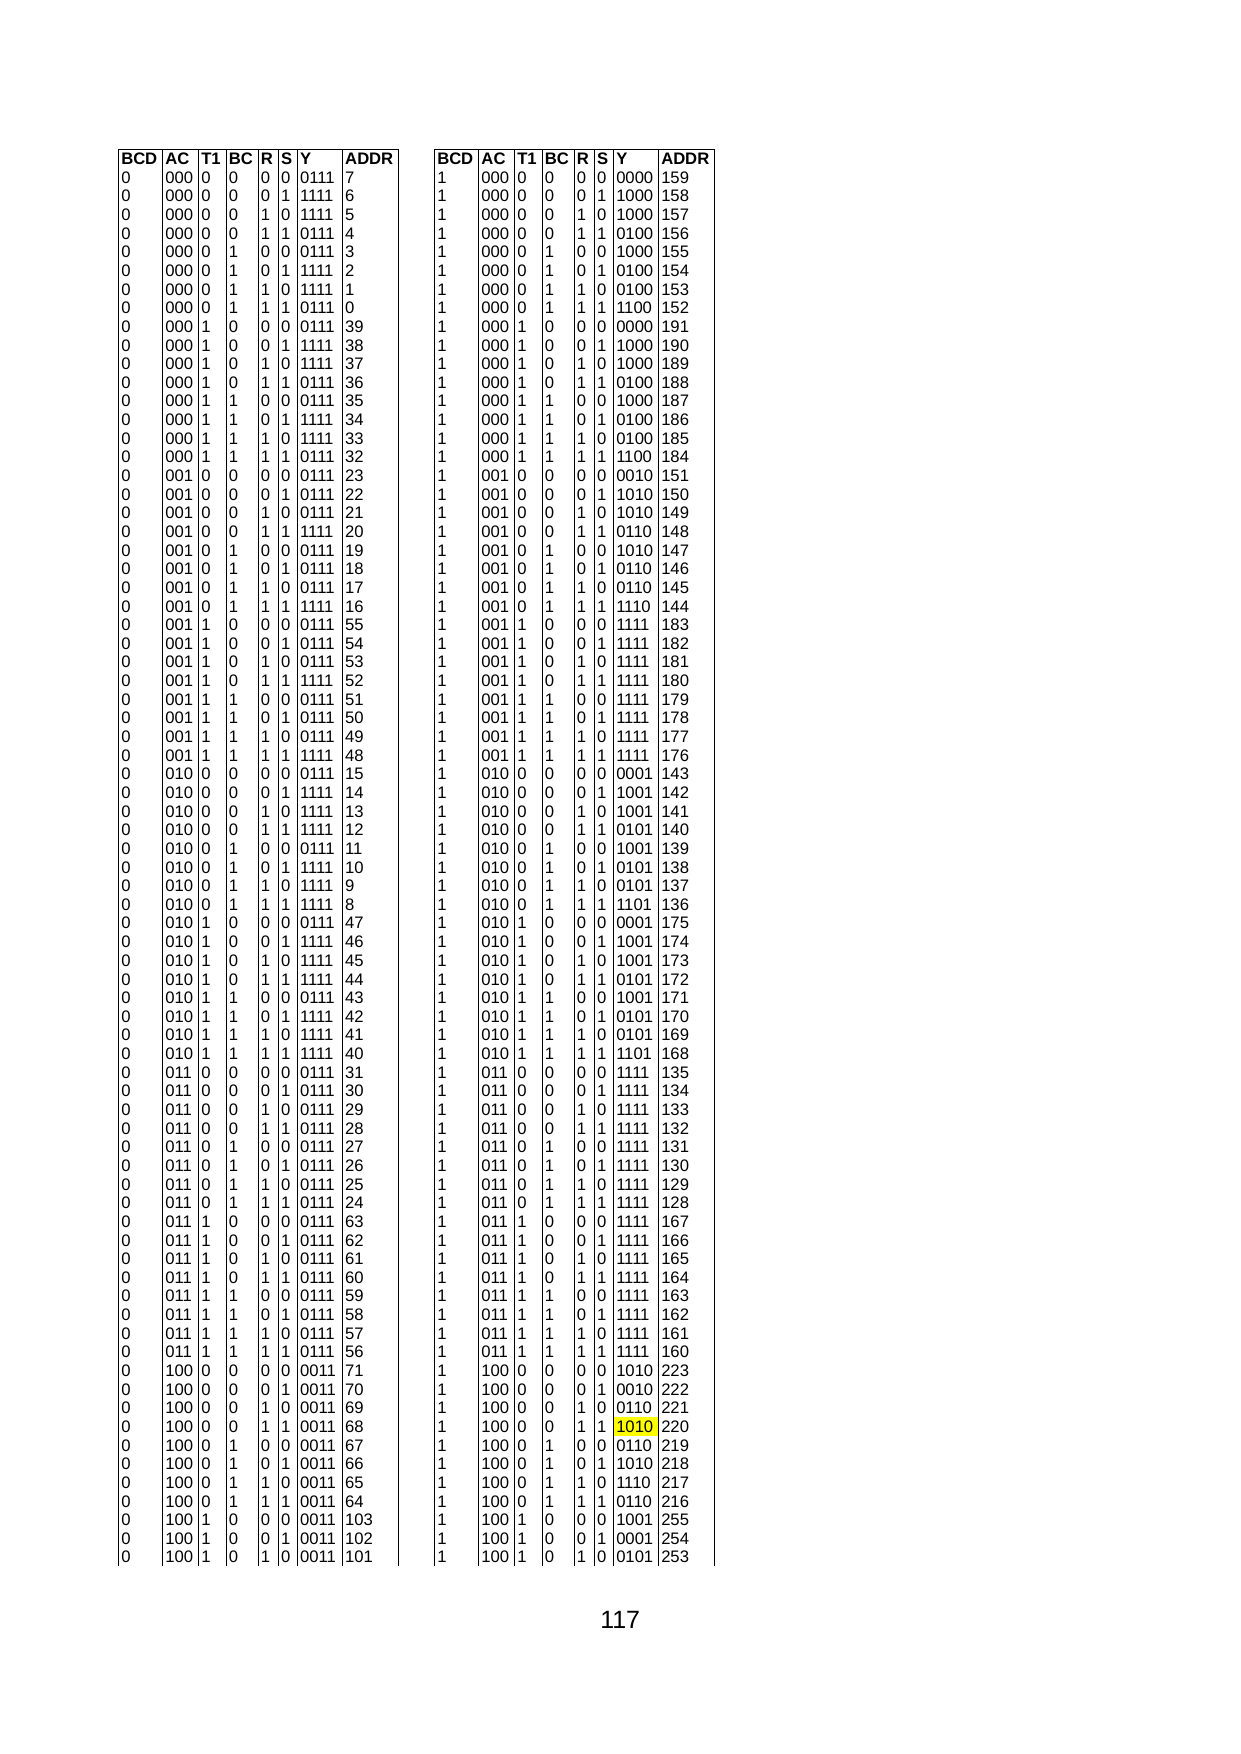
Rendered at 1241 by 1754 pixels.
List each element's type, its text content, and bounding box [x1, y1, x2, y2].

table_cell 0111 [298, 989, 342, 1007]
table_cell [399, 410, 434, 429]
table_cell 31 [343, 1063, 398, 1082]
table_cell 0111 [298, 1082, 342, 1100]
table_cell 1 [199, 653, 226, 671]
table_cell 0010 [614, 466, 658, 485]
table_cell 0 [279, 951, 297, 970]
table_cell 1 [515, 410, 542, 429]
table_cell [399, 1548, 434, 1566]
table_cell 0 [119, 373, 162, 392]
table_cell 000 [479, 448, 514, 466]
table_cell 010 [163, 970, 198, 988]
table_cell 1 [595, 560, 613, 578]
table_cell 100 [479, 1380, 514, 1399]
table_cell 68 [343, 1417, 398, 1436]
table_cell 010 [479, 783, 514, 802]
table_cell 1111 [298, 895, 342, 914]
table_cell 0111 [298, 448, 342, 466]
table_cell 0 [227, 205, 258, 224]
table_cell 1 [575, 1044, 594, 1063]
table_cell 1 [543, 1007, 574, 1026]
table_cell 001 [163, 616, 198, 634]
table_cell 1 [435, 466, 478, 485]
table_cell 0 [575, 541, 594, 559]
table_cell 0111 [298, 243, 342, 261]
table_cell 000 [479, 429, 514, 448]
table_cell 1 [259, 1175, 278, 1193]
table_cell 0111 [298, 485, 342, 504]
table_cell 1010 [614, 504, 658, 522]
table_cell 34 [343, 410, 398, 429]
table_cell 100 [163, 1361, 198, 1380]
table_cell 0 [259, 1511, 278, 1529]
table_cell 53 [343, 653, 398, 671]
table_cell 1000 [614, 336, 658, 354]
table_cell [399, 1156, 434, 1175]
table_cell 0 [515, 1455, 542, 1473]
table_cell 1 [595, 1082, 613, 1100]
table_cell 174 [659, 933, 714, 951]
table_cell 100 [163, 1511, 198, 1529]
table_cell 1 [575, 1548, 594, 1566]
table_cell 0 [515, 858, 542, 877]
table_cell 0 [595, 1250, 613, 1268]
table_cell 1 [435, 410, 478, 429]
table_cell 010 [163, 821, 198, 839]
table_cell 1 [227, 429, 258, 448]
table_cell 011 [163, 1305, 198, 1324]
table_cell 0 [515, 205, 542, 224]
table_cell 000 [163, 317, 198, 336]
table_cell 0 [259, 1007, 278, 1026]
table_cell [399, 802, 434, 821]
table_cell 0 [259, 783, 278, 802]
table_cell 0 [575, 989, 594, 1007]
table_cell 178 [659, 709, 714, 727]
table_cell 69 [343, 1399, 398, 1417]
table_cell 1 [435, 690, 478, 709]
table_cell 102 [343, 1529, 398, 1548]
table_cell 161 [659, 1324, 714, 1343]
table_cell 100 [163, 1417, 198, 1436]
table_cell 000 [163, 429, 198, 448]
table_cell 0 [595, 1548, 613, 1566]
table_cell 1 [575, 1119, 594, 1138]
table_cell 0 [515, 261, 542, 280]
table_cell 1 [575, 1268, 594, 1287]
table_cell 0 [595, 653, 613, 671]
table_cell 1111 [298, 1026, 342, 1044]
table_cell 011 [479, 1138, 514, 1156]
table_cell 165 [659, 1250, 714, 1268]
table_cell 0 [543, 317, 574, 336]
table_cell 1 [227, 448, 258, 466]
table_cell 0 [575, 1305, 594, 1324]
table_cell 0 [515, 560, 542, 578]
table_cell 1 [279, 746, 297, 765]
table_cell 1001 [614, 783, 658, 802]
table_cell 1 [435, 541, 478, 559]
table_cell 1 [543, 280, 574, 298]
table_cell 1 [199, 1026, 226, 1044]
table_cell 0 [575, 1287, 594, 1305]
table_cell 101 [343, 1548, 398, 1566]
table_cell 0 [227, 1063, 258, 1082]
table_cell 0 [515, 597, 542, 616]
table_cell 1 [227, 299, 258, 317]
table_cell 0111 [298, 839, 342, 858]
table_cell [399, 1287, 434, 1305]
table_cell 1 [595, 373, 613, 392]
table_cell 35 [343, 392, 398, 410]
table_cell 010 [163, 933, 198, 951]
table_cell 1 [595, 1194, 613, 1212]
table_cell 0 [515, 243, 542, 261]
table_cell 0 [119, 168, 162, 187]
table_cell 0 [543, 168, 574, 187]
table_cell 0 [515, 877, 542, 895]
table_cell 0 [199, 168, 226, 187]
table_cell 0 [575, 187, 594, 205]
table_cell 144 [659, 597, 714, 616]
table_cell 0 [259, 1305, 278, 1324]
table_cell 1 [435, 1044, 478, 1063]
table_cell 0111 [298, 1063, 342, 1082]
table_cell 172 [659, 970, 714, 988]
table_cell 001 [479, 504, 514, 522]
table_cell 000 [163, 205, 198, 224]
table_cell 52 [343, 671, 398, 690]
table_cell 1 [575, 1175, 594, 1193]
table_cell 1 [595, 1417, 613, 1436]
table_cell 6 [343, 187, 398, 205]
table_cell 000 [479, 317, 514, 336]
table_cell 22 [343, 485, 398, 504]
table_cell 0010 [614, 1380, 658, 1399]
table_header BC [543, 150, 574, 168]
table_cell 001 [163, 671, 198, 690]
table_cell 0 [259, 634, 278, 653]
table_cell 0110 [614, 578, 658, 597]
table_cell 166 [659, 1231, 714, 1249]
table_cell 0 [575, 709, 594, 727]
table_cell 0 [119, 1324, 162, 1343]
table_cell 1 [435, 1268, 478, 1287]
table_cell [399, 951, 434, 970]
table_cell 188 [659, 373, 714, 392]
table_cell 51 [343, 690, 398, 709]
table_cell 0 [199, 1361, 226, 1380]
table_cell 011 [479, 1343, 514, 1361]
table_cell 0 [595, 877, 613, 895]
table_cell 1 [435, 1212, 478, 1231]
table_cell 001 [479, 653, 514, 671]
table_cell 1111 [298, 970, 342, 988]
table_cell 0 [515, 280, 542, 298]
table_cell 1111 [298, 205, 342, 224]
table_cell 1 [435, 634, 478, 653]
table_cell 0 [595, 541, 613, 559]
table_cell 0 [199, 541, 226, 559]
table_cell 154 [659, 261, 714, 280]
table_cell 0 [543, 1361, 574, 1380]
table_cell 0 [119, 1082, 162, 1100]
table_cell [399, 448, 434, 466]
table_cell 1 [279, 709, 297, 727]
table_cell 1 [435, 1529, 478, 1548]
table_cell 0 [595, 1399, 613, 1417]
table_cell 0 [595, 168, 613, 187]
table_cell 0 [119, 951, 162, 970]
table_cell 1 [515, 373, 542, 392]
table_cell 1 [279, 1007, 297, 1026]
table_cell 0111 [298, 1194, 342, 1212]
table_cell 1 [279, 373, 297, 392]
table_cell 0110 [614, 1436, 658, 1454]
table_cell 1111 [298, 858, 342, 877]
table_cell 0 [199, 858, 226, 877]
table_cell [399, 504, 434, 522]
table_cell 1 [435, 392, 478, 410]
table_cell 0 [259, 261, 278, 280]
table_cell 001 [163, 578, 198, 597]
table_cell 152 [659, 299, 714, 317]
table_cell 0 [199, 522, 226, 541]
table_cell 1 [199, 728, 226, 746]
table_cell 0 [119, 895, 162, 914]
table_cell 001 [479, 728, 514, 746]
table_cell 1 [595, 746, 613, 765]
table_cell 219 [659, 1436, 714, 1454]
table_cell 64 [343, 1492, 398, 1511]
table_cell 0 [515, 224, 542, 243]
table_cell 0 [119, 560, 162, 578]
table_cell 0 [119, 1231, 162, 1249]
table_cell 0 [515, 466, 542, 485]
table_cell 1 [259, 429, 278, 448]
table_cell 0 [199, 1473, 226, 1492]
table_cell 0 [595, 1100, 613, 1119]
table_cell 0 [279, 1063, 297, 1082]
table_cell [399, 261, 434, 280]
table_cell 000 [479, 168, 514, 187]
table_cell [399, 690, 434, 709]
table_cell 0 [199, 802, 226, 821]
table_cell 1 [279, 634, 297, 653]
table_cell 000 [479, 224, 514, 243]
table_cell 000 [163, 261, 198, 280]
table_cell 1 [279, 261, 297, 280]
table_cell 1 [575, 877, 594, 895]
table_cell 1 [435, 1361, 478, 1380]
table_cell 0 [515, 1380, 542, 1399]
table_cell 011 [163, 1212, 198, 1231]
table_cell 1 [199, 1250, 226, 1268]
table_cell 0 [227, 355, 258, 373]
table_cell [399, 1007, 434, 1026]
table_cell 1 [199, 690, 226, 709]
table_cell 1101 [614, 895, 658, 914]
table_cell 0110 [614, 560, 658, 578]
table_cell 1 [575, 951, 594, 970]
table_cell 0 [575, 261, 594, 280]
table_cell 1 [543, 1156, 574, 1175]
table_cell 186 [659, 410, 714, 429]
table_cell 153 [659, 280, 714, 298]
table_cell 0 [595, 1063, 613, 1082]
table_cell 0 [595, 616, 613, 634]
table_cell 0 [119, 1044, 162, 1063]
table_cell 1 [199, 1305, 226, 1324]
table_cell 0 [199, 1082, 226, 1100]
table_cell 011 [163, 1250, 198, 1268]
table_cell 0 [515, 1194, 542, 1212]
table_cell 1 [575, 1343, 594, 1361]
table_cell 1 [435, 1399, 478, 1417]
table_cell 0011 [298, 1455, 342, 1473]
table_cell 1 [435, 970, 478, 988]
table_cell 0 [279, 355, 297, 373]
table_cell 0 [279, 429, 297, 448]
table_cell 0111 [298, 373, 342, 392]
table_cell 0 [595, 1287, 613, 1305]
table_cell 0 [259, 1212, 278, 1231]
table_cell 010 [163, 951, 198, 970]
table_cell [399, 1417, 434, 1436]
table_cell 1 [515, 1044, 542, 1063]
table_cell 0111 [298, 1343, 342, 1361]
table_cell 0 [543, 933, 574, 951]
table_cell 010 [163, 914, 198, 932]
table_cell 0111 [298, 1138, 342, 1156]
table_cell 1 [259, 355, 278, 373]
table_cell 1 [199, 1212, 226, 1231]
table_cell 0 [543, 634, 574, 653]
table_cell 0 [575, 1380, 594, 1399]
table_cell 1 [279, 224, 297, 243]
table_cell 1 [259, 1399, 278, 1417]
table_cell 135 [659, 1063, 714, 1082]
table_cell 1 [435, 373, 478, 392]
table_cell [399, 1044, 434, 1063]
table_cell 001 [479, 522, 514, 541]
table_cell 1 [595, 1007, 613, 1026]
table_cell 100 [163, 1436, 198, 1454]
table_cell 001 [479, 466, 514, 485]
table_cell 173 [659, 951, 714, 970]
table_cell 0111 [298, 1156, 342, 1175]
table_cell 0 [119, 466, 162, 485]
table_cell 1000 [614, 205, 658, 224]
table_cell 0 [119, 746, 162, 765]
table_cell [399, 1100, 434, 1119]
table_cell 179 [659, 690, 714, 709]
table_cell 011 [479, 1250, 514, 1268]
table_cell 011 [163, 1175, 198, 1193]
table_cell 0 [259, 1063, 278, 1082]
table_cell 000 [479, 243, 514, 261]
table_cell 1 [435, 1455, 478, 1473]
table_cell 1 [259, 1492, 278, 1511]
table_cell [399, 280, 434, 298]
table_cell 100 [479, 1417, 514, 1436]
table_cell [399, 1231, 434, 1249]
table_cell 137 [659, 877, 714, 895]
table_cell 0 [227, 765, 258, 783]
table_cell 1 [279, 1268, 297, 1287]
table_cell 0101 [614, 1026, 658, 1044]
table_cell 1 [515, 951, 542, 970]
table_cell 100 [479, 1436, 514, 1454]
table_cell 001 [163, 522, 198, 541]
table_cell 011 [479, 1212, 514, 1231]
table_cell 0 [259, 317, 278, 336]
table_cell 1 [595, 1044, 613, 1063]
table_cell 1 [595, 1380, 613, 1399]
table_cell 157 [659, 205, 714, 224]
table_cell 0 [595, 429, 613, 448]
table_cell 010 [163, 858, 198, 877]
table_cell 0 [119, 1100, 162, 1119]
table_cell 1 [279, 1492, 297, 1511]
table_cell 9 [343, 877, 398, 895]
table_cell 46 [343, 933, 398, 951]
table_cell 255 [659, 1511, 714, 1529]
table_cell 4 [343, 224, 398, 243]
table_cell 1 [575, 895, 594, 914]
table_cell 1 [199, 1044, 226, 1063]
table_cell 60 [343, 1268, 398, 1287]
table_cell 32 [343, 448, 398, 466]
table_cell 159 [659, 168, 714, 187]
table_cell 0 [199, 1156, 226, 1175]
table_cell 1 [227, 1175, 258, 1193]
table_cell 1 [435, 821, 478, 839]
table_cell 1111 [614, 1212, 658, 1231]
table_cell 0111 [298, 709, 342, 727]
table_cell 0 [119, 989, 162, 1007]
table_cell 100 [163, 1548, 198, 1566]
table_cell 001 [163, 690, 198, 709]
table_cell 1 [595, 858, 613, 877]
table_cell [399, 877, 434, 895]
table_cell 011 [163, 1082, 198, 1100]
table_cell 1 [575, 1417, 594, 1436]
table_cell 0011 [298, 1436, 342, 1454]
table_cell 1 [259, 821, 278, 839]
table_cell 010 [479, 821, 514, 839]
table_cell 000 [163, 187, 198, 205]
table_cell [399, 671, 434, 690]
table_cell 000 [163, 392, 198, 410]
table_cell 1 [227, 709, 258, 727]
table_cell 0 [227, 914, 258, 932]
table_cell 001 [479, 709, 514, 727]
table_cell 1 [343, 280, 398, 298]
table_cell 1 [595, 933, 613, 951]
table_cell [399, 1399, 434, 1417]
table_cell 0 [575, 1063, 594, 1082]
table_cell 1 [259, 1250, 278, 1268]
table_cell 010 [163, 877, 198, 895]
table_cell 0 [279, 392, 297, 410]
table_cell 1 [259, 205, 278, 224]
table_cell 1 [575, 224, 594, 243]
table_cell 1 [227, 1138, 258, 1156]
table_cell 0 [575, 914, 594, 932]
table_cell 1 [595, 1305, 613, 1324]
table_cell 0 [259, 690, 278, 709]
table_cell 1 [515, 448, 542, 466]
table_cell 1 [435, 839, 478, 858]
table_cell 1 [435, 448, 478, 466]
table_cell 1 [435, 1100, 478, 1119]
table_cell 1111 [614, 1305, 658, 1324]
table_cell 0 [515, 1138, 542, 1156]
table_cell 63 [343, 1212, 398, 1231]
table_cell 0 [543, 1380, 574, 1399]
table_cell 1 [435, 522, 478, 541]
table_cell 1 [435, 671, 478, 690]
table_cell 0 [199, 1100, 226, 1119]
table_cell 0 [595, 690, 613, 709]
table_cell 0 [543, 1212, 574, 1231]
table_cell 0 [543, 485, 574, 504]
table_cell 1010 [614, 541, 658, 559]
table_cell 0100 [614, 410, 658, 429]
table_cell 1 [259, 877, 278, 895]
table_cell 1 [227, 597, 258, 616]
table_cell 000 [163, 280, 198, 298]
table_cell [399, 560, 434, 578]
table_cell 1 [515, 1212, 542, 1231]
table_cell 100 [479, 1473, 514, 1492]
table_cell 0 [279, 1324, 297, 1343]
table_cell 217 [659, 1473, 714, 1492]
table_cell 010 [479, 802, 514, 821]
table_cell 0 [227, 933, 258, 951]
table_cell 0 [515, 187, 542, 205]
table_cell 70 [343, 1380, 398, 1399]
table_cell 0 [199, 895, 226, 914]
table_cell 0 [227, 504, 258, 522]
table_cell 0 [199, 765, 226, 783]
table_cell 0 [279, 1138, 297, 1156]
table_cell 100 [479, 1455, 514, 1473]
table_cell 1111 [298, 410, 342, 429]
table_cell 0 [227, 317, 258, 336]
table_cell 1 [279, 187, 297, 205]
table_cell 0 [259, 168, 278, 187]
table_cell 1 [435, 187, 478, 205]
table_cell 0 [575, 1511, 594, 1529]
table_cell 1 [543, 560, 574, 578]
table_cell 1000 [614, 243, 658, 261]
table_cell 001 [163, 653, 198, 671]
table_cell 1 [435, 485, 478, 504]
table_cell 0 [515, 541, 542, 559]
table_cell [399, 485, 434, 504]
table_cell 0 [199, 597, 226, 616]
table_cell 1 [259, 1100, 278, 1119]
table_cell 001 [163, 504, 198, 522]
table_cell 1 [543, 728, 574, 746]
table_cell 185 [659, 429, 714, 448]
table_cell 1 [259, 728, 278, 746]
table_cell 134 [659, 1082, 714, 1100]
table_cell 1 [435, 1380, 478, 1399]
table_cell 0 [119, 429, 162, 448]
table_cell 0 [199, 877, 226, 895]
table_cell 1 [279, 1231, 297, 1249]
table_cell 1001 [614, 989, 658, 1007]
table_cell 156 [659, 224, 714, 243]
table_cell 142 [659, 783, 714, 802]
table_cell 0 [279, 1361, 297, 1380]
table_cell 1111 [614, 671, 658, 690]
table_cell 0 [259, 243, 278, 261]
table_cell 0 [119, 1063, 162, 1082]
table_cell 1 [435, 205, 478, 224]
table_cell 221 [659, 1399, 714, 1417]
table_cell 1111 [614, 709, 658, 727]
table_cell [399, 522, 434, 541]
table_cell 1 [227, 839, 258, 858]
table_cell 0 [543, 504, 574, 522]
table_cell 54 [343, 634, 398, 653]
table_cell 0 [119, 410, 162, 429]
table_cell 001 [479, 634, 514, 653]
table_cell 1 [259, 895, 278, 914]
table_header ADDR [659, 150, 714, 168]
table_cell 1 [259, 373, 278, 392]
table_cell 000 [163, 373, 198, 392]
table_cell 0 [259, 616, 278, 634]
table_header AC [163, 150, 198, 168]
table_cell 0 [119, 1212, 162, 1231]
table_header S [279, 150, 297, 168]
table_cell 1 [435, 951, 478, 970]
table_cell [399, 187, 434, 205]
table_cell 1 [279, 1119, 297, 1138]
table_cell 0 [543, 951, 574, 970]
table_cell 0 [227, 485, 258, 504]
table_cell 0 [119, 261, 162, 280]
table_cell 011 [163, 1343, 198, 1361]
table_cell 25 [343, 1175, 398, 1193]
table_cell 0 [279, 1399, 297, 1417]
table_header Y [298, 150, 342, 168]
table_header BCD [435, 150, 478, 168]
table_cell 1 [279, 1529, 297, 1548]
table_cell 1 [515, 1287, 542, 1305]
table_cell 001 [479, 560, 514, 578]
table_cell 0 [543, 1268, 574, 1287]
table_cell 1 [435, 578, 478, 597]
table_cell 146 [659, 560, 714, 578]
table_cell 0 [119, 821, 162, 839]
table_cell 65 [343, 1473, 398, 1492]
table_cell 0 [119, 802, 162, 821]
table_cell [399, 933, 434, 951]
table_cell 1 [595, 821, 613, 839]
table_cell 1 [259, 1194, 278, 1212]
table_cell 0100 [614, 224, 658, 243]
table_cell 0000 [614, 168, 658, 187]
table_cell 0111 [298, 728, 342, 746]
table_header AC [479, 150, 514, 168]
table_cell 0 [259, 392, 278, 410]
table_cell 1 [435, 1007, 478, 1026]
table_cell [399, 616, 434, 634]
table_cell 0 [595, 765, 613, 783]
table_cell 7 [343, 168, 398, 187]
table_cell 1 [595, 336, 613, 354]
table_cell 1 [279, 336, 297, 354]
table_cell 000 [479, 410, 514, 429]
table_cell 1 [543, 1492, 574, 1511]
table_cell 1 [279, 1417, 297, 1436]
table_cell 0 [227, 1548, 258, 1566]
table_cell 1 [515, 616, 542, 634]
table_cell 143 [659, 765, 714, 783]
table_cell 1 [227, 690, 258, 709]
table_cell 0 [279, 1026, 297, 1044]
table_cell 011 [479, 1268, 514, 1287]
table_cell 0 [543, 336, 574, 354]
table_cell 000 [479, 355, 514, 373]
table_cell 0 [227, 1417, 258, 1436]
table_cell 1010 [614, 1361, 658, 1380]
table_cell 0 [119, 914, 162, 932]
table_cell 1 [595, 1119, 613, 1138]
table_cell 0 [575, 839, 594, 858]
table_cell 0 [199, 1380, 226, 1399]
table_cell 1 [227, 261, 258, 280]
table_cell 0 [543, 1529, 574, 1548]
table_cell 011 [479, 1119, 514, 1138]
table_cell 1 [435, 616, 478, 634]
table_cell 0 [227, 671, 258, 690]
table_cell 0 [575, 690, 594, 709]
table_cell [399, 970, 434, 988]
table_cell 1111 [614, 1119, 658, 1138]
table_cell 151 [659, 466, 714, 485]
table_cell 0 [199, 299, 226, 317]
table_cell 0 [515, 168, 542, 187]
table_cell 1 [515, 933, 542, 951]
table_cell 0111 [298, 690, 342, 709]
table_cell 1001 [614, 802, 658, 821]
table_cell 011 [479, 1156, 514, 1175]
table_cell 0 [595, 802, 613, 821]
table_cell 0110 [614, 1492, 658, 1511]
table_cell 1 [279, 410, 297, 429]
table_cell 1 [435, 1548, 478, 1566]
table_cell 0 [515, 1082, 542, 1100]
table_cell 1 [435, 1082, 478, 1100]
table_cell 155 [659, 243, 714, 261]
table_cell 0 [199, 821, 226, 839]
table_cell 189 [659, 355, 714, 373]
table_cell 0 [279, 1250, 297, 1268]
table_cell 1 [435, 933, 478, 951]
table_cell 1 [227, 1436, 258, 1454]
table_cell 0 [279, 914, 297, 932]
table_cell [399, 1212, 434, 1231]
table_cell 0 [279, 1100, 297, 1119]
table_cell 1 [575, 280, 594, 298]
table_cell 0 [119, 541, 162, 559]
table_cell 0 [119, 485, 162, 504]
table_cell 1 [259, 1119, 278, 1138]
table_cell 0111 [298, 1231, 342, 1249]
table_cell 0 [575, 634, 594, 653]
table_cell 0 [227, 187, 258, 205]
table_cell 1111 [614, 1287, 658, 1305]
table_cell 1111 [614, 616, 658, 634]
table_cell 1 [435, 1231, 478, 1249]
table_cell 1 [227, 895, 258, 914]
table_cell 1 [199, 317, 226, 336]
table_cell 0 [279, 690, 297, 709]
table_cell 1000 [614, 392, 658, 410]
table_cell 0 [119, 783, 162, 802]
table_cell 0101 [614, 1007, 658, 1026]
table_cell 0 [119, 839, 162, 858]
table_cell 138 [659, 858, 714, 877]
table_cell 0011 [298, 1399, 342, 1417]
table_cell 0111 [298, 616, 342, 634]
table_cell 0 [119, 1343, 162, 1361]
table_cell 0 [259, 541, 278, 559]
table_cell 010 [479, 858, 514, 877]
table_cell 100 [163, 1473, 198, 1492]
table_cell 1000 [614, 187, 658, 205]
table_cell 59 [343, 1287, 398, 1305]
table_cell 1001 [614, 1511, 658, 1529]
table_cell 1 [543, 410, 574, 429]
table_cell [399, 783, 434, 802]
table_cell 1 [435, 989, 478, 1007]
table_cell 1 [227, 1194, 258, 1212]
table_cell 010 [163, 1044, 198, 1063]
table_cell 1 [595, 783, 613, 802]
table_cell 0 [259, 1436, 278, 1454]
table_cell 216 [659, 1492, 714, 1511]
table_cell 1 [595, 1492, 613, 1511]
table_cell 19 [343, 541, 398, 559]
table_cell 3 [343, 243, 398, 261]
table_cell 100 [163, 1492, 198, 1511]
table_cell 11 [343, 839, 398, 858]
table_cell 1 [279, 895, 297, 914]
table_cell 0 [259, 1082, 278, 1100]
table_cell 1 [515, 989, 542, 1007]
table_cell 1111 [298, 951, 342, 970]
table_cell 0 [543, 616, 574, 634]
table_cell 1 [435, 1026, 478, 1044]
table_cell 0 [515, 1399, 542, 1417]
table_cell 001 [163, 485, 198, 504]
table_cell 011 [479, 1100, 514, 1119]
table_cell 43 [343, 989, 398, 1007]
table_cell [399, 858, 434, 877]
table_cell 0 [543, 522, 574, 541]
table_cell 000 [163, 243, 198, 261]
table_cell 0001 [614, 914, 658, 932]
table_cell 1 [435, 224, 478, 243]
table_cell 1 [227, 1007, 258, 1026]
table_cell 0 [119, 728, 162, 746]
table_cell 1111 [298, 877, 342, 895]
table_cell 0 [259, 410, 278, 429]
table_cell 28 [343, 1119, 398, 1138]
table_cell 1 [595, 970, 613, 988]
table_cell 1 [515, 728, 542, 746]
table_cell 0 [119, 578, 162, 597]
table_cell 1 [435, 1250, 478, 1268]
table_cell 1 [435, 728, 478, 746]
table_cell 0 [227, 1529, 258, 1548]
table_cell 001 [163, 560, 198, 578]
table_cell 0 [575, 410, 594, 429]
table_cell 12 [343, 821, 398, 839]
table_cell 0101 [614, 970, 658, 988]
table_cell 0 [515, 299, 542, 317]
table_cell 010 [479, 989, 514, 1007]
table_cell 0 [119, 1399, 162, 1417]
table_cell 0 [279, 802, 297, 821]
table_cell 0 [595, 951, 613, 970]
table_cell 0 [199, 224, 226, 243]
table_cell 1 [279, 783, 297, 802]
table_cell 0 [543, 1100, 574, 1119]
table_cell 61 [343, 1250, 398, 1268]
table_cell 0 [259, 1138, 278, 1156]
table_cell 133 [659, 1100, 714, 1119]
table_cell 001 [479, 671, 514, 690]
table_cell 0 [119, 597, 162, 616]
table_cell 0 [515, 783, 542, 802]
table_cell 000 [163, 299, 198, 317]
table_cell 1 [199, 1511, 226, 1529]
table_cell 0 [199, 1492, 226, 1511]
table_cell 1 [279, 560, 297, 578]
table_cell 0 [543, 1063, 574, 1082]
table_cell 0 [279, 1212, 297, 1231]
table_cell 1 [435, 802, 478, 821]
table_cell 0 [199, 1436, 226, 1454]
table_cell 0 [199, 1417, 226, 1436]
table_cell [399, 839, 434, 858]
table_cell 0 [119, 933, 162, 951]
table_cell 1111 [298, 783, 342, 802]
table_cell 000 [479, 299, 514, 317]
table_cell 1111 [298, 597, 342, 616]
table_cell 0 [595, 317, 613, 336]
table_cell 1 [259, 970, 278, 988]
table_cell 0 [515, 1175, 542, 1193]
table_cell 42 [343, 1007, 398, 1026]
table_cell 0 [119, 522, 162, 541]
table_cell 1111 [614, 1324, 658, 1343]
table_cell 1 [595, 1529, 613, 1548]
table_cell 0 [543, 914, 574, 932]
table_cell 011 [163, 1287, 198, 1305]
table_cell 1 [543, 261, 574, 280]
table_cell 0111 [298, 168, 342, 187]
table_cell 183 [659, 616, 714, 634]
table_cell 1111 [298, 671, 342, 690]
table_cell [399, 1138, 434, 1156]
table_cell 0 [279, 1436, 297, 1454]
table_cell 0111 [298, 504, 342, 522]
table_cell 1 [435, 168, 478, 187]
table_cell 1 [595, 522, 613, 541]
table_cell 1 [227, 989, 258, 1007]
table_cell [399, 578, 434, 597]
table_cell 0 [543, 783, 574, 802]
table_cell [399, 205, 434, 224]
table_cell 010 [479, 951, 514, 970]
table_cell 0 [119, 1026, 162, 1044]
table_cell 1 [259, 802, 278, 821]
table_cell 0 [199, 1194, 226, 1212]
table_cell [399, 1455, 434, 1473]
table_cell 1 [515, 634, 542, 653]
table_cell 1 [515, 653, 542, 671]
table_cell 1111 [298, 746, 342, 765]
table_cell 0 [227, 336, 258, 354]
table_cell 1111 [614, 1268, 658, 1287]
table_cell 1 [259, 951, 278, 970]
table_cell [399, 1492, 434, 1511]
table_cell 1 [435, 504, 478, 522]
table_cell 010 [163, 895, 198, 914]
table_cell [399, 224, 434, 243]
table_cell 0 [227, 1511, 258, 1529]
table_cell 45 [343, 951, 398, 970]
table_cell 011 [163, 1100, 198, 1119]
table_cell 1 [227, 1287, 258, 1305]
table_cell [399, 895, 434, 914]
table_cell 0 [259, 914, 278, 932]
table_cell 100 [163, 1380, 198, 1399]
table_cell 0 [515, 839, 542, 858]
table_cell 1 [515, 690, 542, 709]
table_cell 0100 [614, 429, 658, 448]
table_cell 0 [543, 802, 574, 821]
table_cell 010 [163, 802, 198, 821]
table_cell 0111 [298, 392, 342, 410]
table_cell 1 [199, 392, 226, 410]
table_cell 0 [199, 261, 226, 280]
table_cell 0 [119, 634, 162, 653]
table_cell 1 [515, 1324, 542, 1343]
table_cell 1 [279, 1455, 297, 1473]
table_cell 163 [659, 1287, 714, 1305]
table_cell 0 [227, 821, 258, 839]
table_cell 0011 [298, 1548, 342, 1566]
table_cell 0 [227, 970, 258, 988]
table_cell 1 [227, 560, 258, 578]
table_cell 011 [479, 1231, 514, 1249]
table_cell 187 [659, 392, 714, 410]
table_cell 1 [435, 1138, 478, 1156]
table_cell 0001 [614, 765, 658, 783]
table_cell [399, 1063, 434, 1082]
table_cell 1 [543, 1287, 574, 1305]
table_cell [399, 541, 434, 559]
table_cell 1 [435, 1119, 478, 1138]
table_cell 1 [227, 1324, 258, 1343]
table_cell 1 [575, 522, 594, 541]
table_cell 0 [227, 1380, 258, 1399]
table_cell 0111 [298, 1212, 342, 1231]
table_cell 1111 [298, 280, 342, 298]
table_cell 1111 [298, 336, 342, 354]
table_cell 0 [543, 1082, 574, 1100]
table_cell 1 [543, 243, 574, 261]
table_cell 1101 [614, 1044, 658, 1063]
table_cell 2 [343, 261, 398, 280]
table_cell 1 [435, 243, 478, 261]
table_cell 1 [279, 485, 297, 504]
table_cell 0 [543, 1231, 574, 1249]
table_cell 0110 [614, 1399, 658, 1417]
table_cell 169 [659, 1026, 714, 1044]
table_cell 1 [259, 671, 278, 690]
table_cell 0 [119, 205, 162, 224]
table_cell 1 [259, 1548, 278, 1566]
table_cell 001 [163, 746, 198, 765]
table_cell 50 [343, 709, 398, 727]
table_cell 0 [279, 877, 297, 895]
table_cell 0 [279, 653, 297, 671]
table_cell 0 [543, 224, 574, 243]
table_cell 41 [343, 1026, 398, 1044]
table_cell 1 [227, 1343, 258, 1361]
table_cell 1 [279, 448, 297, 466]
table_cell 0 [279, 1287, 297, 1305]
table_cell [399, 243, 434, 261]
table_cell 100 [479, 1511, 514, 1529]
table_cell 0 [595, 1324, 613, 1343]
table_cell 1 [199, 355, 226, 373]
table_cell [399, 466, 434, 485]
table_cell 66 [343, 1455, 398, 1473]
table_cell 0 [575, 1138, 594, 1156]
table_cell 0 [575, 336, 594, 354]
table_cell 0 [279, 1548, 297, 1566]
table_cell 1 [279, 821, 297, 839]
table_cell 100 [163, 1399, 198, 1417]
table_cell 0110 [614, 522, 658, 541]
table_cell 0 [515, 485, 542, 504]
table_cell 1 [575, 1492, 594, 1511]
table_cell 1 [435, 280, 478, 298]
table_cell 0 [543, 1511, 574, 1529]
table_cell 1 [199, 914, 226, 932]
table_cell 1 [259, 746, 278, 765]
table_cell 0 [259, 839, 278, 858]
table_cell 0 [543, 1417, 574, 1436]
table_cell [399, 914, 434, 932]
table_cell 1 [543, 1343, 574, 1361]
table_cell 1111 [298, 429, 342, 448]
table_cell 0 [119, 1138, 162, 1156]
table_cell 0 [279, 280, 297, 298]
table_cell 001 [479, 485, 514, 504]
table_cell 1 [595, 895, 613, 914]
table_cell 1 [435, 1156, 478, 1175]
table_cell 182 [659, 634, 714, 653]
table_cell 1 [543, 877, 574, 895]
table_header R [259, 150, 278, 168]
table_cell 0111 [298, 1268, 342, 1287]
table_cell 1 [199, 634, 226, 653]
table_cell [399, 1250, 434, 1268]
table_cell 1 [575, 1194, 594, 1212]
table_cell 23 [343, 466, 398, 485]
table_cell 0 [259, 485, 278, 504]
table_cell 1 [515, 392, 542, 410]
table_cell 000 [479, 392, 514, 410]
table_cell 1 [515, 970, 542, 988]
table_cell 1 [543, 1026, 574, 1044]
table_cell 1 [595, 224, 613, 243]
table_cell 1 [515, 1268, 542, 1287]
table_cell 0 [575, 168, 594, 187]
table_cell [399, 653, 434, 671]
table_cell 000 [163, 355, 198, 373]
table_cell 1 [595, 671, 613, 690]
table_cell 0 [279, 541, 297, 559]
table_cell [399, 709, 434, 727]
table_cell 000 [479, 261, 514, 280]
table_cell 1 [575, 671, 594, 690]
table_cell 011 [479, 1063, 514, 1082]
table_cell 0 [575, 933, 594, 951]
table_cell 184 [659, 448, 714, 466]
table_cell 0 [227, 1250, 258, 1268]
table_cell 167 [659, 1212, 714, 1231]
table_cell 1111 [298, 261, 342, 280]
table_cell 1 [575, 355, 594, 373]
table_cell 8 [343, 895, 398, 914]
table_cell 1 [515, 746, 542, 765]
table_cell [399, 1436, 434, 1454]
table_cell 1 [575, 1473, 594, 1492]
table_cell 0011 [298, 1529, 342, 1548]
table_cell 48 [343, 746, 398, 765]
table_cell 1111 [298, 355, 342, 373]
table_cell 1110 [614, 597, 658, 616]
table_cell 177 [659, 728, 714, 746]
table_cell 10 [343, 858, 398, 877]
table_cell 1 [259, 1343, 278, 1361]
table_cell 0 [543, 970, 574, 988]
table_cell 0111 [298, 653, 342, 671]
table_cell [399, 1119, 434, 1138]
table_cell 141 [659, 802, 714, 821]
table_cell 47 [343, 914, 398, 932]
table_cell 0 [119, 1455, 162, 1473]
table_cell 1 [575, 578, 594, 597]
table_cell 0 [259, 187, 278, 205]
table_cell 0 [575, 1529, 594, 1548]
table_cell 1 [575, 205, 594, 224]
table_cell 0011 [298, 1511, 342, 1529]
table_cell 0 [199, 205, 226, 224]
table_cell 0 [227, 1231, 258, 1249]
table_cell [399, 1194, 434, 1212]
table_cell 0 [227, 1119, 258, 1138]
table_cell 0 [595, 839, 613, 858]
table_cell 1111 [614, 1194, 658, 1212]
table_cell 62 [343, 1231, 398, 1249]
table_cell 1 [595, 709, 613, 727]
table_cell 0 [119, 1305, 162, 1324]
table_cell 136 [659, 895, 714, 914]
table_cell 1 [575, 821, 594, 839]
table_cell 1 [199, 970, 226, 988]
table_cell 1111 [298, 522, 342, 541]
table_cell 190 [659, 336, 714, 354]
table_cell 24 [343, 1194, 398, 1212]
table_cell 1010 [614, 485, 658, 504]
table_cell 1 [199, 989, 226, 1007]
table_cell 20 [343, 522, 398, 541]
table_cell 1 [279, 933, 297, 951]
table_cell 1 [227, 410, 258, 429]
table_cell 1 [575, 746, 594, 765]
table_cell 1 [543, 1455, 574, 1473]
table_cell 30 [343, 1082, 398, 1100]
table_cell 147 [659, 541, 714, 559]
table_cell 1 [575, 728, 594, 746]
table_cell 1 [575, 653, 594, 671]
table_cell 1 [227, 1026, 258, 1044]
table_cell [399, 821, 434, 839]
table_cell 0 [515, 1156, 542, 1175]
table_cell 0000 [614, 317, 658, 336]
table_cell 1 [575, 1399, 594, 1417]
table_cell 1 [575, 429, 594, 448]
table_cell 1 [259, 448, 278, 466]
table_cell 1 [227, 541, 258, 559]
table_cell [399, 746, 434, 765]
table_cell 0 [595, 355, 613, 373]
table_cell 128 [659, 1194, 714, 1212]
table_cell [399, 597, 434, 616]
table_cell 132 [659, 1119, 714, 1138]
table_cell 0111 [298, 1119, 342, 1138]
table_cell 0 [543, 187, 574, 205]
table_cell 0 [227, 1212, 258, 1231]
table_cell 1 [543, 1324, 574, 1343]
table_cell 0 [543, 355, 574, 373]
table_cell 36 [343, 373, 398, 392]
table_cell 0 [119, 1548, 162, 1566]
table_cell 001 [163, 597, 198, 616]
table_cell 0 [595, 1511, 613, 1529]
table_cell 1 [515, 1511, 542, 1529]
table_cell [399, 1324, 434, 1343]
table_cell 0111 [298, 578, 342, 597]
table_cell 33 [343, 429, 398, 448]
table_cell 1 [543, 1436, 574, 1454]
table_cell 1 [435, 1287, 478, 1305]
table_cell 1 [227, 243, 258, 261]
table_cell 0 [515, 504, 542, 522]
table_cell 0 [575, 1455, 594, 1473]
table_cell 1 [543, 597, 574, 616]
table_cell 1111 [614, 1250, 658, 1268]
table_cell 1 [435, 709, 478, 727]
table_cell [399, 1305, 434, 1324]
table_cell 0 [227, 1082, 258, 1100]
table_cell 1 [435, 355, 478, 373]
table_cell 0100 [614, 261, 658, 280]
table_cell 0 [575, 1361, 594, 1380]
table_cell 100 [163, 1455, 198, 1473]
table_cell 1 [199, 951, 226, 970]
table_cell 1 [227, 1156, 258, 1175]
table_cell 1111 [614, 1082, 658, 1100]
table_cell 0 [199, 578, 226, 597]
table_cell 0101 [614, 1548, 658, 1566]
table_cell 0 [279, 765, 297, 783]
table_cell 220 [659, 1417, 714, 1436]
table_cell 1 [279, 1194, 297, 1212]
table_cell 0101 [614, 821, 658, 839]
table_cell 1 [575, 1026, 594, 1044]
table_cell 0 [575, 560, 594, 578]
table_cell 0 [543, 1399, 574, 1417]
table_cell 1 [435, 746, 478, 765]
table_cell 0 [279, 466, 297, 485]
table_cell 1 [543, 1044, 574, 1063]
table_cell 0 [119, 504, 162, 522]
table_cell 1 [435, 783, 478, 802]
table_cell 0 [343, 299, 398, 317]
table_cell 0 [199, 1455, 226, 1473]
table_cell 0011 [298, 1361, 342, 1380]
table_cell 0 [199, 1138, 226, 1156]
table_cell 1111 [298, 933, 342, 951]
table_cell 0111 [298, 914, 342, 932]
table_cell 0 [279, 1175, 297, 1193]
table_cell [399, 429, 434, 448]
table_cell [399, 1380, 434, 1399]
table_cell 1 [515, 355, 542, 373]
table_cell 000 [163, 336, 198, 354]
table_cell 100 [479, 1399, 514, 1417]
table_cell 0 [199, 280, 226, 298]
table_cell 1 [515, 1250, 542, 1268]
table_cell [399, 336, 434, 354]
table_cell 100 [163, 1529, 198, 1548]
table_cell 149 [659, 504, 714, 522]
table_cell 1 [575, 504, 594, 522]
table_cell 181 [659, 653, 714, 671]
table_cell 011 [163, 1156, 198, 1175]
table_cell 001 [163, 728, 198, 746]
table_cell 0 [119, 299, 162, 317]
table_cell 1 [595, 1231, 613, 1249]
table_cell 254 [659, 1529, 714, 1548]
table_cell 1 [435, 858, 478, 877]
table_cell 1 [199, 709, 226, 727]
table_cell 1 [199, 1007, 226, 1026]
table_cell 1000 [614, 355, 658, 373]
table_cell 1 [595, 1156, 613, 1175]
table_cell 0 [543, 205, 574, 224]
table_cell [399, 168, 434, 187]
table_cell 171 [659, 989, 714, 1007]
table_cell 0 [199, 560, 226, 578]
table_cell 1 [575, 1250, 594, 1268]
table_cell 103 [343, 1511, 398, 1529]
table_cell 0 [575, 317, 594, 336]
table_cell 0 [199, 1175, 226, 1193]
table_cell 001 [163, 466, 198, 485]
table_cell 0 [279, 616, 297, 634]
table_cell 1 [227, 746, 258, 765]
table_cell 1111 [298, 187, 342, 205]
table_cell 37 [343, 355, 398, 373]
table_cell 011 [479, 1175, 514, 1193]
table_cell 1 [199, 1529, 226, 1548]
table_cell 1 [543, 858, 574, 877]
table_cell 0 [199, 1119, 226, 1138]
table_cell 0 [119, 877, 162, 895]
table_cell 0 [227, 616, 258, 634]
table_cell 1 [543, 1175, 574, 1193]
table_cell 1 [515, 1529, 542, 1548]
table_cell 011 [479, 1287, 514, 1305]
table_cell 0 [515, 1063, 542, 1082]
table_cell 1010 [614, 1417, 658, 1436]
table_cell 0011 [298, 1417, 342, 1436]
table_cell 0111 [298, 299, 342, 317]
table_cell 1 [259, 1026, 278, 1044]
table_cell 0 [543, 373, 574, 392]
table_cell 1 [435, 1305, 478, 1324]
table_cell 129 [659, 1175, 714, 1193]
table_cell 0 [259, 1380, 278, 1399]
table_cell 1 [199, 1287, 226, 1305]
table_cell 0 [199, 243, 226, 261]
table_cell 100 [479, 1361, 514, 1380]
table_cell [399, 1473, 434, 1492]
table_cell 1 [543, 299, 574, 317]
table_cell 001 [479, 616, 514, 634]
table_cell 1 [515, 1548, 542, 1566]
table_cell 0 [575, 485, 594, 504]
table_cell 0 [279, 243, 297, 261]
table_cell [399, 989, 434, 1007]
table_cell 1 [199, 933, 226, 951]
table_cell 1 [435, 1324, 478, 1343]
table_cell 0 [119, 336, 162, 354]
table_cell 1111 [298, 1044, 342, 1063]
table_cell 0 [595, 504, 613, 522]
table_cell 010 [163, 1026, 198, 1044]
table_cell 0 [227, 951, 258, 970]
table_cell 1 [595, 1268, 613, 1287]
table_cell [399, 1175, 434, 1193]
table_cell 1111 [614, 1156, 658, 1175]
table_cell 0 [279, 205, 297, 224]
table_cell 1 [279, 1380, 297, 1399]
table_cell 100 [479, 1548, 514, 1566]
table_cell 1100 [614, 299, 658, 317]
table_cell 0 [543, 1548, 574, 1566]
table_cell 1 [435, 336, 478, 354]
table_cell 1 [259, 1417, 278, 1436]
table_header R [575, 150, 594, 168]
table_cell 1110 [614, 1473, 658, 1492]
table_cell 1111 [614, 690, 658, 709]
table_cell 1 [435, 1175, 478, 1193]
table_cell 0 [543, 765, 574, 783]
table_cell 0 [279, 1511, 297, 1529]
table_cell 1 [575, 970, 594, 988]
table_cell 1 [543, 839, 574, 858]
table_cell 0 [227, 373, 258, 392]
table_cell 1 [515, 336, 542, 354]
table_cell 0100 [614, 280, 658, 298]
table_cell 0 [279, 1473, 297, 1492]
table_cell 1 [575, 802, 594, 821]
table_cell 1 [199, 1231, 226, 1249]
table_cell 0 [119, 187, 162, 205]
table_cell 0 [199, 1399, 226, 1417]
table_cell 0 [575, 1212, 594, 1231]
table_cell 55 [343, 616, 398, 634]
table_cell 160 [659, 1343, 714, 1361]
table_cell 0 [259, 1529, 278, 1548]
table_cell 010 [163, 1007, 198, 1026]
table_cell 1 [259, 1473, 278, 1492]
table_cell 1 [543, 429, 574, 448]
table_cell 1010 [614, 1455, 658, 1473]
table_cell 0 [259, 1287, 278, 1305]
table_cell 0 [575, 783, 594, 802]
table_cell 0 [515, 821, 542, 839]
table_cell 1 [515, 671, 542, 690]
table_cell 0 [119, 765, 162, 783]
table_cell 0 [119, 671, 162, 690]
table_header Y [614, 150, 658, 168]
table_cell 0 [119, 690, 162, 709]
table_cell 26 [343, 1156, 398, 1175]
table_cell 000 [163, 224, 198, 243]
table_cell 150 [659, 485, 714, 504]
table_cell 1 [227, 877, 258, 895]
table_cell 0100 [614, 373, 658, 392]
table_cell 0 [259, 336, 278, 354]
table_cell 0 [515, 578, 542, 597]
table_cell 0 [595, 578, 613, 597]
table_cell 0 [259, 1156, 278, 1175]
table_cell 0 [595, 392, 613, 410]
table_cell 1 [435, 1194, 478, 1212]
table_cell 011 [163, 1324, 198, 1343]
table_cell [399, 1026, 434, 1044]
table_cell 1 [259, 578, 278, 597]
table_cell 39 [343, 317, 398, 336]
table_cell 5 [343, 205, 398, 224]
table_cell 011 [163, 1063, 198, 1082]
table_cell 1111 [614, 1063, 658, 1082]
table_cell 1 [279, 1082, 297, 1100]
table_cell 001 [479, 690, 514, 709]
table_cell 0111 [298, 541, 342, 559]
table_cell 0 [259, 709, 278, 727]
table_cell 010 [163, 839, 198, 858]
table_cell 010 [479, 933, 514, 951]
table_cell 1111 [614, 1138, 658, 1156]
table_cell 222 [659, 1380, 714, 1399]
table_cell 223 [659, 1361, 714, 1380]
table_cell [399, 1529, 434, 1548]
table_cell 158 [659, 187, 714, 205]
table_cell [399, 765, 434, 783]
table_cell 0111 [298, 1305, 342, 1324]
table_cell 001 [163, 709, 198, 727]
table_cell 1 [543, 541, 574, 559]
table_cell 1 [543, 895, 574, 914]
table_cell 000 [479, 280, 514, 298]
table_cell 0 [595, 466, 613, 485]
table_cell 1111 [298, 821, 342, 839]
table_cell 100 [479, 1529, 514, 1548]
table_cell 1 [435, 765, 478, 783]
table_cell 1 [595, 1343, 613, 1361]
table_cell [399, 728, 434, 746]
table_cell 1 [227, 392, 258, 410]
table_cell 0 [119, 243, 162, 261]
table_cell 0101 [614, 858, 658, 877]
table_cell 1 [515, 1007, 542, 1026]
table_cell 0 [119, 653, 162, 671]
table_cell 1111 [298, 802, 342, 821]
table_cell 1 [515, 914, 542, 932]
table_cell 0 [575, 1156, 594, 1175]
table_cell 000 [479, 336, 514, 354]
table_cell 1111 [614, 728, 658, 746]
table_cell 0111 [298, 1287, 342, 1305]
table_cell 1 [435, 914, 478, 932]
table_cell 0 [119, 355, 162, 373]
table_cell 0111 [298, 224, 342, 243]
table_cell 191 [659, 317, 714, 336]
table_cell 0 [279, 728, 297, 746]
table_cell 0 [119, 1250, 162, 1268]
table_cell 1 [259, 522, 278, 541]
table_cell 0 [279, 504, 297, 522]
table_cell 0 [575, 1082, 594, 1100]
table_cell 001 [479, 746, 514, 765]
table_cell 0 [227, 653, 258, 671]
table_cell 1 [435, 261, 478, 280]
table_cell 0 [515, 522, 542, 541]
table_cell 000 [163, 448, 198, 466]
table_cell 0 [119, 1156, 162, 1175]
table_cell 0 [575, 392, 594, 410]
table_cell 1 [543, 1473, 574, 1492]
table_cell 0 [279, 168, 297, 187]
table_cell 0 [227, 634, 258, 653]
table_cell 1 [199, 616, 226, 634]
table_cell 176 [659, 746, 714, 765]
table_cell 1 [259, 1044, 278, 1063]
table_cell 1 [543, 989, 574, 1007]
table_cell 1 [435, 1511, 478, 1529]
table_header BCD [119, 150, 162, 168]
table_cell 0 [595, 1473, 613, 1492]
table_cell 1111 [614, 1343, 658, 1361]
table_cell 175 [659, 914, 714, 932]
table_cell 0111 [298, 1324, 342, 1343]
table_cell 1 [227, 1455, 258, 1473]
table_cell 1 [227, 1305, 258, 1324]
table_cell 1 [595, 485, 613, 504]
table_cell 0 [227, 1399, 258, 1417]
table_cell 000 [479, 373, 514, 392]
table_cell 0 [595, 1361, 613, 1380]
table_cell 0 [543, 671, 574, 690]
table_cell 010 [479, 1026, 514, 1044]
table_cell 44 [343, 970, 398, 988]
table_cell 1 [575, 1324, 594, 1343]
table_cell 58 [343, 1305, 398, 1324]
table_cell 010 [479, 765, 514, 783]
table_cell 1001 [614, 933, 658, 951]
table_cell 0 [119, 224, 162, 243]
table_cell 0 [595, 243, 613, 261]
table_cell 0 [259, 1361, 278, 1380]
table_cell 011 [163, 1194, 198, 1212]
table_cell 1 [259, 504, 278, 522]
table_cell 1 [279, 1305, 297, 1324]
table_cell 1 [199, 1268, 226, 1287]
table_cell 0001 [614, 1529, 658, 1548]
table_cell 0 [119, 1473, 162, 1492]
table_cell 67 [343, 1436, 398, 1454]
table_cell 1 [279, 1044, 297, 1063]
table_cell 0 [227, 783, 258, 802]
table_cell 0 [515, 765, 542, 783]
table_cell 1 [543, 1305, 574, 1324]
table_cell 000 [479, 205, 514, 224]
table_cell 1 [543, 392, 574, 410]
table_cell 0 [279, 989, 297, 1007]
table_cell 0 [227, 1361, 258, 1380]
table_cell 0 [119, 1119, 162, 1138]
table_cell 0 [575, 765, 594, 783]
table_cell 0 [227, 466, 258, 485]
table_cell 011 [479, 1305, 514, 1324]
table_cell 14 [343, 783, 398, 802]
table_cell 162 [659, 1305, 714, 1324]
table_cell 1001 [614, 839, 658, 858]
table_cell 0 [227, 1100, 258, 1119]
table_cell 1 [543, 448, 574, 466]
table_cell 0 [595, 1175, 613, 1193]
table_cell 0 [543, 653, 574, 671]
table_cell 1 [435, 1343, 478, 1361]
table_cell 0 [259, 858, 278, 877]
table_cell 148 [659, 522, 714, 541]
table_cell 0111 [298, 1100, 342, 1119]
table_cell 0 [543, 1119, 574, 1138]
table_cell 0 [595, 989, 613, 1007]
table_cell 0 [575, 466, 594, 485]
table_cell 57 [343, 1324, 398, 1343]
table_cell 011 [163, 1119, 198, 1138]
table_cell [399, 392, 434, 410]
table_cell 0111 [298, 560, 342, 578]
table_cell 1 [435, 560, 478, 578]
table_cell [399, 1268, 434, 1287]
table_cell 1 [259, 1324, 278, 1343]
table_cell 0 [119, 1492, 162, 1511]
table_cell 21 [343, 504, 398, 522]
table_cell [399, 355, 434, 373]
table_cell 13 [343, 802, 398, 821]
table_cell 0 [595, 1212, 613, 1231]
table_cell 011 [479, 1194, 514, 1212]
table_cell 40 [343, 1044, 398, 1063]
table_cell 1 [595, 448, 613, 466]
table_cell 0 [199, 485, 226, 504]
table_cell 1 [259, 280, 278, 298]
table_cell 1 [575, 1100, 594, 1119]
table_cell 0 [119, 858, 162, 877]
table_cell 1 [227, 578, 258, 597]
table_cell 170 [659, 1007, 714, 1026]
table_cell 011 [163, 1138, 198, 1156]
table_cell 0 [515, 802, 542, 821]
table_cell 1 [227, 1044, 258, 1063]
table_cell 0 [515, 1100, 542, 1119]
table_cell 0 [119, 709, 162, 727]
table_cell 1 [435, 877, 478, 895]
table_cell 1 [259, 299, 278, 317]
table_cell [399, 1361, 434, 1380]
table_cell 0 [199, 504, 226, 522]
table_cell 18 [343, 560, 398, 578]
table_header [399, 149, 434, 168]
table_cell 0 [595, 280, 613, 298]
table_cell 0 [227, 168, 258, 187]
table_cell 1 [435, 317, 478, 336]
table_cell 1 [543, 1138, 574, 1156]
table_cell 0 [595, 728, 613, 746]
table_cell 1 [515, 429, 542, 448]
table_cell 1 [575, 448, 594, 466]
table_cell 0 [119, 1361, 162, 1380]
table_cell 1 [595, 261, 613, 280]
table_cell 1111 [614, 634, 658, 653]
table_cell 0 [119, 280, 162, 298]
table_cell 001 [163, 634, 198, 653]
table_header BC [227, 150, 258, 168]
table_cell 1 [279, 1156, 297, 1175]
table_cell 1 [515, 1026, 542, 1044]
table_cell 1 [279, 671, 297, 690]
table_cell 0 [575, 1436, 594, 1454]
table_cell 1 [595, 634, 613, 653]
table_cell 1 [543, 690, 574, 709]
table_cell 0 [575, 1007, 594, 1026]
table_cell 1 [279, 522, 297, 541]
table_cell 17 [343, 578, 398, 597]
table_cell 010 [479, 839, 514, 858]
table_cell 218 [659, 1455, 714, 1473]
table_header T1 [515, 150, 542, 168]
table_cell 011 [163, 1231, 198, 1249]
table_cell 0101 [614, 877, 658, 895]
table_cell [399, 1343, 434, 1361]
table_cell 0 [515, 1417, 542, 1436]
table_cell 0 [259, 1455, 278, 1473]
table_cell 1 [199, 448, 226, 466]
table_cell 0111 [298, 466, 342, 485]
table_cell 27 [343, 1138, 398, 1156]
table_cell 1111 [614, 746, 658, 765]
table_cell 1 [227, 1473, 258, 1492]
table_cell 0 [595, 1436, 613, 1454]
table_cell 1111 [614, 1231, 658, 1249]
table_header ADDR [343, 150, 398, 168]
table_cell 0 [119, 1511, 162, 1529]
table_cell 1 [435, 299, 478, 317]
table_cell [399, 634, 434, 653]
table_cell 0 [227, 224, 258, 243]
table_cell 15 [343, 765, 398, 783]
table_cell 0 [515, 1436, 542, 1454]
table_cell 1 [595, 597, 613, 616]
table_cell 1 [199, 410, 226, 429]
table_cell 1 [199, 373, 226, 392]
table_cell 0 [259, 1231, 278, 1249]
table_cell 0 [515, 1492, 542, 1511]
table_cell 1 [515, 1305, 542, 1324]
table_cell 0 [227, 1268, 258, 1287]
table_cell 0 [515, 895, 542, 914]
table_cell 16 [343, 597, 398, 616]
table_cell 1 [435, 1417, 478, 1436]
table_cell 0 [259, 466, 278, 485]
table_cell 1 [279, 970, 297, 988]
table_cell 0 [199, 1063, 226, 1082]
table_cell 49 [343, 728, 398, 746]
table_cell 1 [435, 597, 478, 616]
table_cell 0 [119, 616, 162, 634]
table_cell 1 [515, 1231, 542, 1249]
table_cell 1 [279, 1343, 297, 1361]
table_cell 0 [279, 578, 297, 597]
table_cell 0 [595, 1026, 613, 1044]
table_cell 1 [279, 858, 297, 877]
table_cell 010 [163, 783, 198, 802]
table_cell 38 [343, 336, 398, 354]
table_cell 1 [199, 429, 226, 448]
table_cell 0 [515, 1361, 542, 1380]
table_cell 0 [575, 858, 594, 877]
table_cell 000 [163, 410, 198, 429]
table_cell 164 [659, 1268, 714, 1287]
table_cell 001 [479, 597, 514, 616]
table_cell 0 [199, 466, 226, 485]
table_cell [399, 1511, 434, 1529]
table_cell 0 [543, 466, 574, 485]
table_cell 1 [515, 1343, 542, 1361]
table_cell 1 [435, 653, 478, 671]
table_cell 71 [343, 1361, 398, 1380]
table_cell 010 [163, 765, 198, 783]
table_cell 0 [199, 839, 226, 858]
table_cell 0 [575, 1231, 594, 1249]
table_cell 0 [119, 1436, 162, 1454]
table_cell 0 [119, 1287, 162, 1305]
table_cell 1 [435, 1492, 478, 1511]
table_cell 0111 [298, 1175, 342, 1193]
table_cell 0 [595, 1138, 613, 1156]
table_cell 010 [479, 914, 514, 932]
table_cell 0111 [298, 1250, 342, 1268]
table_cell 1 [227, 280, 258, 298]
table_cell 1 [279, 299, 297, 317]
table_cell 1111 [614, 653, 658, 671]
table_cell 0011 [298, 1473, 342, 1492]
table_cell 0 [575, 616, 594, 634]
table_cell 1 [595, 187, 613, 205]
table_cell 1 [199, 746, 226, 765]
table_cell 0 [119, 1175, 162, 1193]
table_cell 0111 [298, 634, 342, 653]
table_cell 0111 [298, 317, 342, 336]
table_cell 010 [479, 877, 514, 895]
table_cell 1 [435, 1473, 478, 1492]
table_cell [399, 373, 434, 392]
table_cell 140 [659, 821, 714, 839]
table_cell 0 [119, 1380, 162, 1399]
table_cell 1 [595, 1455, 613, 1473]
table_cell 253 [659, 1548, 714, 1566]
table_cell 100 [479, 1492, 514, 1511]
table_cell 1 [435, 1436, 478, 1454]
table_cell [399, 299, 434, 317]
table_cell 011 [479, 1082, 514, 1100]
table_cell 1 [435, 895, 478, 914]
table_cell 0011 [298, 1380, 342, 1399]
table_cell 0 [543, 821, 574, 839]
table_cell 1 [543, 578, 574, 597]
table_cell 168 [659, 1044, 714, 1063]
table_cell 0 [575, 243, 594, 261]
table_cell 0 [515, 1119, 542, 1138]
table_header T1 [199, 150, 226, 168]
table_cell 011 [163, 1268, 198, 1287]
table_cell 0 [227, 522, 258, 541]
table_cell 0 [119, 1007, 162, 1026]
table_cell 0 [119, 1417, 162, 1436]
table_cell 001 [479, 541, 514, 559]
table_cell 1 [595, 410, 613, 429]
table_cell 56 [343, 1343, 398, 1361]
table_cell 0 [119, 1194, 162, 1212]
table_cell 0 [119, 317, 162, 336]
table_cell 1001 [614, 951, 658, 970]
table_cell 1 [199, 671, 226, 690]
table_cell 0 [227, 802, 258, 821]
table_cell 0 [119, 1529, 162, 1548]
table_cell 000 [163, 168, 198, 187]
table_cell 1 [575, 373, 594, 392]
table_cell 29 [343, 1100, 398, 1119]
table_cell 0 [259, 560, 278, 578]
table_cell 010 [163, 989, 198, 1007]
table_cell 1 [259, 224, 278, 243]
table_cell 130 [659, 1156, 714, 1175]
table_cell 1 [543, 709, 574, 727]
table_cell 1 [435, 1063, 478, 1082]
table_cell 0 [595, 914, 613, 932]
table_cell 1 [575, 597, 594, 616]
table_cell 001 [163, 541, 198, 559]
table_cell 1 [259, 1268, 278, 1287]
table_cell 1 [199, 336, 226, 354]
table_cell 0 [543, 1250, 574, 1268]
table_cell 1 [259, 653, 278, 671]
table_cell 010 [479, 895, 514, 914]
table_cell 0 [279, 317, 297, 336]
table_cell [399, 317, 434, 336]
table_cell 011 [479, 1324, 514, 1343]
table_cell 0 [515, 1473, 542, 1492]
table_cell 0 [259, 933, 278, 951]
table_cell 180 [659, 671, 714, 690]
table_cell 0 [119, 392, 162, 410]
table_cell 1 [515, 317, 542, 336]
table_cell 1 [199, 1343, 226, 1361]
table_cell 139 [659, 839, 714, 858]
table_cell 1111 [298, 1007, 342, 1026]
table_cell 1 [543, 746, 574, 765]
table_cell 0 [199, 783, 226, 802]
table_cell 131 [659, 1138, 714, 1156]
table_cell 1 [595, 299, 613, 317]
table_cell 145 [659, 578, 714, 597]
table_header S [595, 150, 613, 168]
table_cell 0 [259, 765, 278, 783]
table_cell 1 [227, 858, 258, 877]
table_cell 0 [119, 448, 162, 466]
table_cell 1 [199, 1548, 226, 1566]
table_cell 0111 [298, 765, 342, 783]
table_cell 1 [259, 597, 278, 616]
table_cell 0 [199, 187, 226, 205]
table_cell 1 [227, 1492, 258, 1511]
table_cell [399, 1082, 434, 1100]
table_cell 1 [543, 1194, 574, 1212]
table_cell 1 [435, 429, 478, 448]
table_cell 1 [199, 1324, 226, 1343]
table_cell 1 [279, 597, 297, 616]
table_cell 010 [479, 1044, 514, 1063]
table_cell 1 [227, 728, 258, 746]
table_cell 0 [119, 970, 162, 988]
table_cell 0011 [298, 1492, 342, 1511]
table_cell 0 [119, 1268, 162, 1287]
table_cell 1111 [614, 1175, 658, 1193]
table_cell 010 [479, 1007, 514, 1026]
table_cell 0 [259, 989, 278, 1007]
table_cell 000 [479, 187, 514, 205]
table_cell 1 [515, 709, 542, 727]
table_cell 001 [479, 578, 514, 597]
table_cell 0 [595, 205, 613, 224]
table_cell 1100 [614, 448, 658, 466]
table_cell 1 [575, 299, 594, 317]
table_cell 1111 [614, 1100, 658, 1119]
table_cell 0 [279, 839, 297, 858]
table_cell 010 [479, 970, 514, 988]
